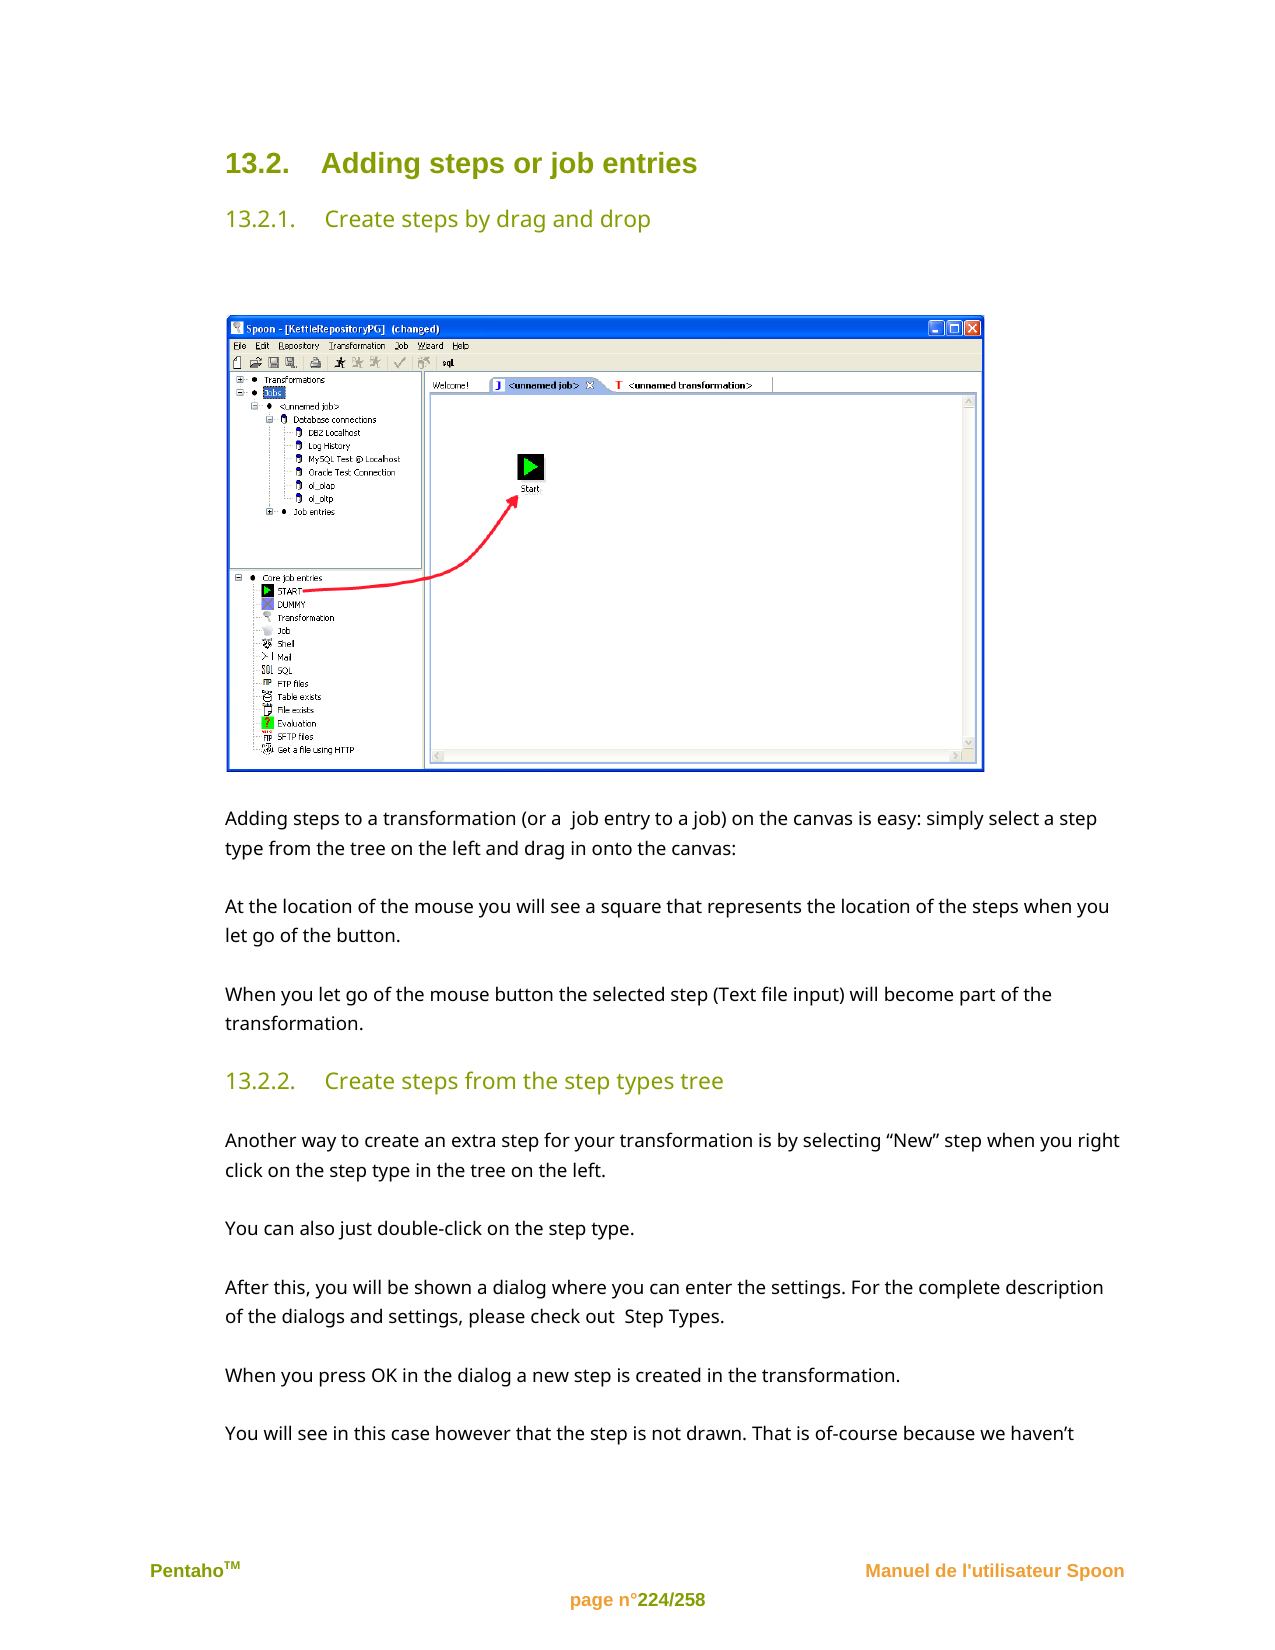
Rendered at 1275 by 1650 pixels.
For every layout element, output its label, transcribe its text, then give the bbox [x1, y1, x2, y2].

text After this, you will be shown a dialog where you can enter the settings. For the complete description of the dialogs and settings, please check out Step Types. [225, 1271, 1125, 1329]
text Another way to create an extra step for your transformation is by selecting “New” step when you right click on the step type in the tree on the left. [225, 1124, 1125, 1183]
text Adding steps to a transformation (or a job entry to a job) on the canvas is easy: simply select a step type from the tree on the left and drag in onto the canvas: [225, 263, 1125, 861]
subtitle Adding steps or job entries [225, 150, 1125, 179]
text You can also just double-click on the step type. [225, 1212, 1125, 1241]
text When you let go of the mouse button the selected step (Text file input) will become part of the transformation. [225, 978, 1125, 1036]
picture [226, 315, 985, 772]
subtitle Create steps from the step types tree [225, 1066, 1125, 1095]
text You will see in this case however that the step is not drawn. That is of-course because we haven’t [225, 1417, 1125, 1447]
subtitle Create steps by drag and drop [225, 204, 1125, 233]
text At the location of the mouse you will see a square that represents the location of the steps when you let go of the button. [225, 890, 1125, 948]
text When you press OK in the dialog a new step is created in the transformation. [225, 1359, 1125, 1388]
